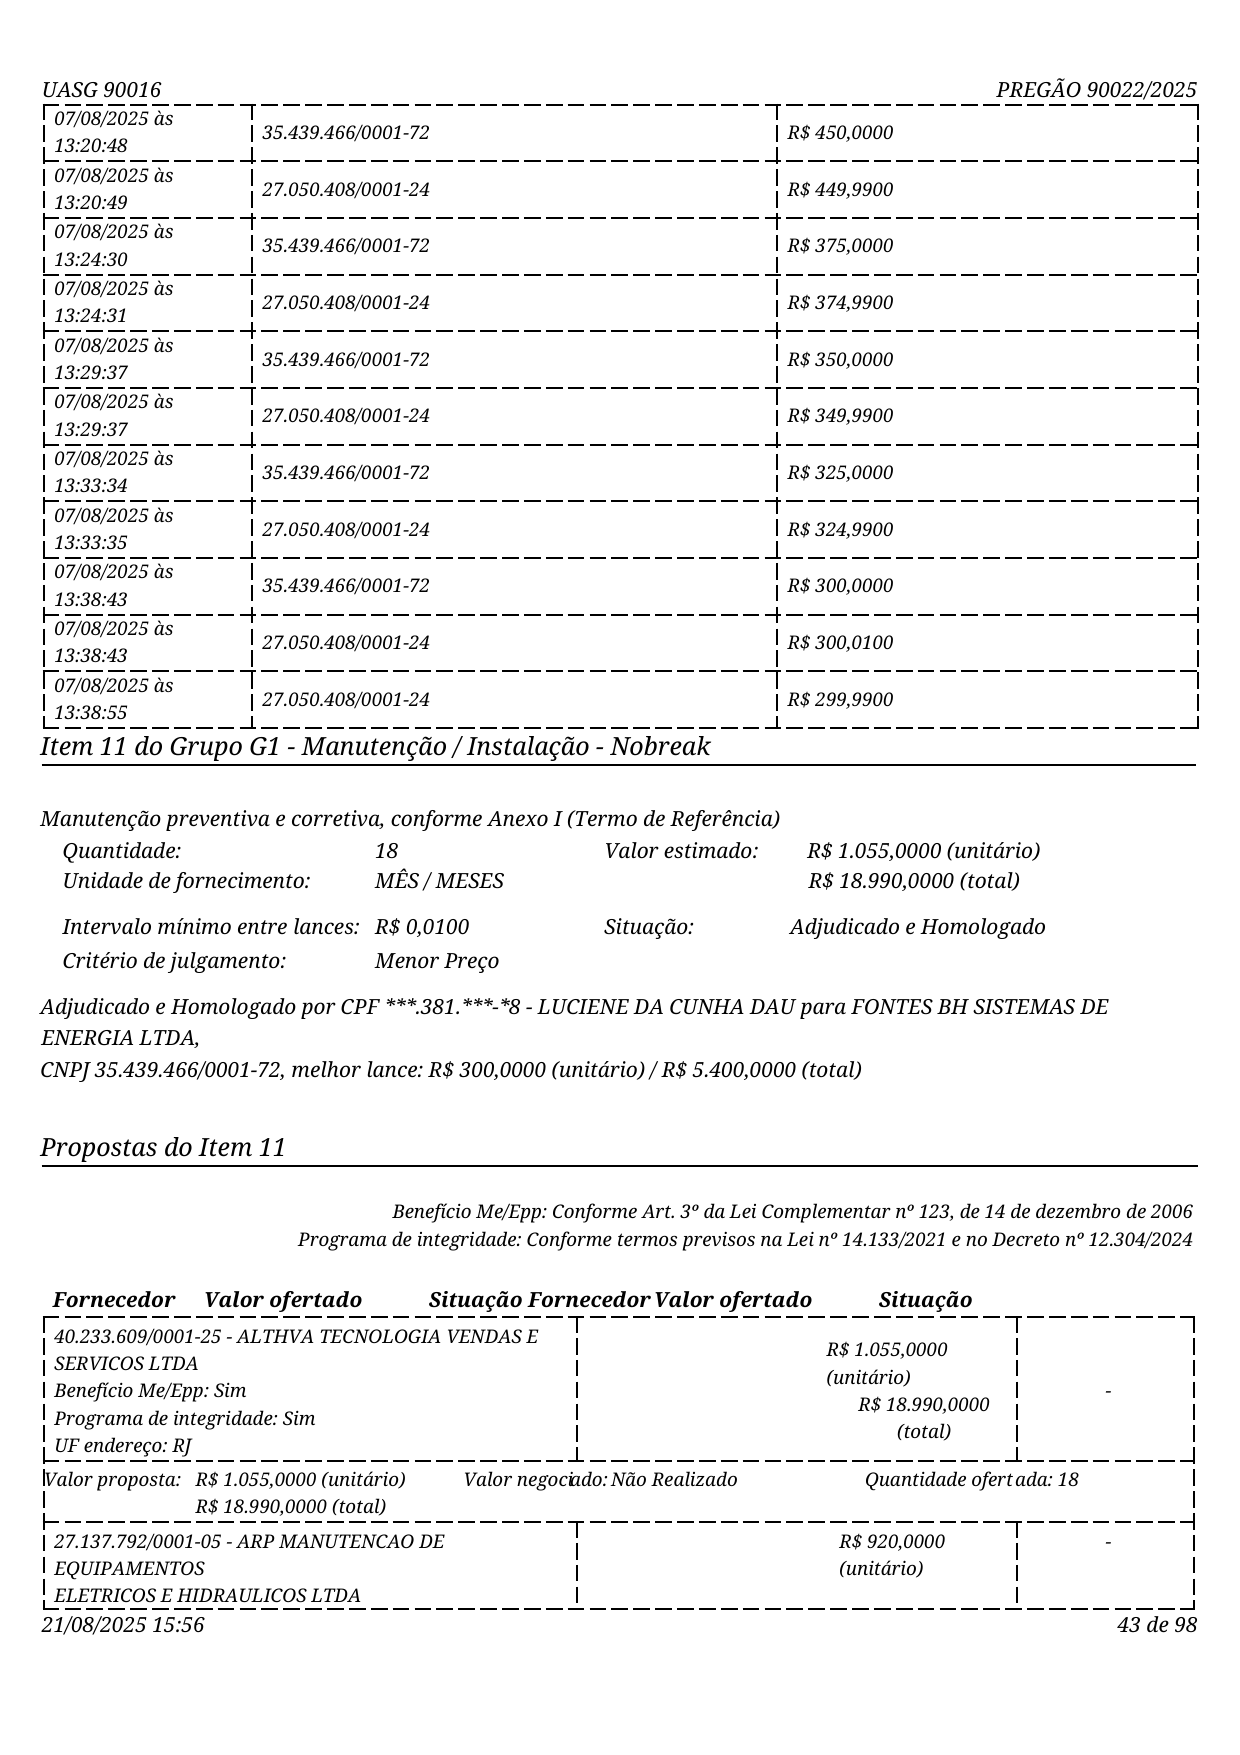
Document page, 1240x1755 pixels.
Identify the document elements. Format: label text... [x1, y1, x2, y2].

table_cell R$ 349,9900 [777, 387, 1198, 443]
table_cell R$ 300,0000 [777, 557, 1198, 613]
table_cell R$ 375,0000 [777, 217, 1198, 273]
table_cell [577, 1521, 826, 1608]
table_cell R$ 449,9900 [777, 160, 1198, 217]
table_cell Situação: [604, 913, 787, 946]
table_header [577, 1316, 826, 1459]
table_cell 07/08/2025 às 13:24:30 [44, 217, 252, 273]
table_header 18 [375, 836, 604, 866]
table_header 40.233.609/0001-25 - ALTHVA TECNOLOGIA VENDAS E SERVICOS LTDA Benefício Me/Epp: Sim Programa de integridade: Sim UF endereço: RJ [44, 1316, 577, 1459]
table_cell ado: Não Realizado [577, 1460, 826, 1521]
table_cell 07/08/2025 às 13:33:34 [44, 444, 252, 500]
table_cell 27.050.408/0001-24 [252, 274, 777, 330]
text Manutenção preventiva e corretiva, conforme Anexo I (Termo de Referência) [40, 804, 1200, 833]
table_cell 07/08/2025 às 13:38:43 [44, 614, 252, 670]
table_cell R$ 18.990,0000 (total) [788, 866, 1048, 912]
table_header [1017, 1316, 1101, 1459]
table_cell R$ 325,0000 [777, 444, 1198, 500]
table_cell 27.050.408/0001-24 [252, 670, 777, 727]
text Adjudicado e Homologado por CPF ***.381.***-*8 - LUCIENE DA CUNHA DAU para FONTES BH SISTEMAS DE ENERGIA LTDA, [40, 992, 1200, 1052]
table_cell R$ 350,0000 [777, 330, 1198, 387]
table_cell [1017, 1521, 1101, 1608]
table_header R$ 1.055,0000 (unitário) R$ 18.990,0000 (total) [826, 1316, 1017, 1459]
table_cell Menor Preço [375, 946, 604, 992]
table_cell 27.050.408/0001-24 [252, 500, 777, 557]
table_cell 07/08/2025 às 13:33:35 [44, 500, 252, 557]
table_cell [1101, 1460, 1194, 1521]
table_header Valor estimado: [604, 836, 787, 866]
table_cell MÊS / MESES [375, 866, 604, 912]
table_cell 35.439.466/0001-72 [252, 444, 777, 500]
table_cell 35.439.466/0001-72 [252, 217, 777, 273]
text Item 11 do Grupo G1 - Manutenção / Instalação - Nobreak [40, 729, 1200, 763]
table_cell [604, 866, 787, 912]
table_cell 07/08/2025 às 13:24:31 [44, 274, 252, 330]
table_cell 07/08/2025 às 13:20:49 [44, 160, 252, 217]
text Benefício Me/Epp: Conforme Art. 3º da Lei Complementar nº 123, de 14 de dezembro de 2006 [42, 1198, 1195, 1224]
table_cell Valor proposta: R$ 1.055,0000 (unitário) Valor negoci R$ 18.990,0000 (total) [44, 1460, 577, 1521]
table_cell ada: 18 [1017, 1460, 1101, 1521]
table_cell [788, 946, 1048, 992]
table_cell R$ 450,0000 [777, 104, 1198, 160]
table_cell 07/08/2025 às 13:29:37 [44, 387, 252, 443]
table_cell 35.439.466/0001-72 [252, 104, 777, 160]
text Propostas do Item 11 [40, 1129, 1200, 1163]
table_cell 27.050.408/0001-24 [252, 387, 777, 443]
table_header - [1101, 1316, 1194, 1459]
table_cell Unidade de fornecimento: [63, 866, 375, 912]
table_cell 27.050.408/0001-24 [252, 160, 777, 217]
table_cell Quantidade ofert [826, 1460, 1017, 1521]
table_cell R$ 299,9900 [777, 670, 1198, 727]
table_cell 07/08/2025 às 13:38:43 [44, 557, 252, 613]
table_cell R$ 300,0100 [777, 614, 1198, 670]
table_cell 07/08/2025 às 13:38:55 [44, 670, 252, 727]
table_cell 07/08/2025 às 13:29:37 [44, 330, 252, 387]
text Programa de integridade: Conforme termos previsos na Lei nº 14.133/2021 e no Decreto nº 12.304/2024 [42, 1226, 1195, 1252]
table_cell R$ 0,0100 [375, 913, 604, 946]
table_cell Intervalo mínimo entre lances: [63, 913, 375, 946]
table_cell 35.439.466/0001-72 [252, 330, 777, 387]
table_cell 35.439.466/0001-72 [252, 557, 777, 613]
table_cell 07/08/2025 às 13:20:48 [44, 104, 252, 160]
table_cell R$ 920,0000 (unitário) [826, 1521, 1017, 1608]
text Fornecedor Valor ofertado Situação Fornecedor Valor ofertado Situação [53, 1285, 1200, 1314]
text CNPJ 35.439.466/0001-72, melhor lance: R$ 300,0000 (unitário) / R$ 5.400,0000 (total) [40, 1055, 1200, 1083]
table_cell [604, 946, 787, 992]
table_cell R$ 374,9900 [777, 274, 1198, 330]
table_cell 27.050.408/0001-24 [252, 614, 777, 670]
table_cell Adjudicado e Homologado [788, 913, 1048, 946]
table_cell 27.137.792/0001-05 - ARP MANUTENCAO DE EQUIPAMENTOS ELETRICOS E HIDRAULICOS LTDA [44, 1521, 577, 1608]
table_cell R$ 324,9900 [777, 500, 1198, 557]
table_cell Critério de julgamento: [63, 946, 375, 992]
table_header R$ 1.055,0000 (unitário) [788, 836, 1048, 866]
table_header Quantidade: [63, 836, 375, 866]
table_cell - [1101, 1521, 1194, 1608]
